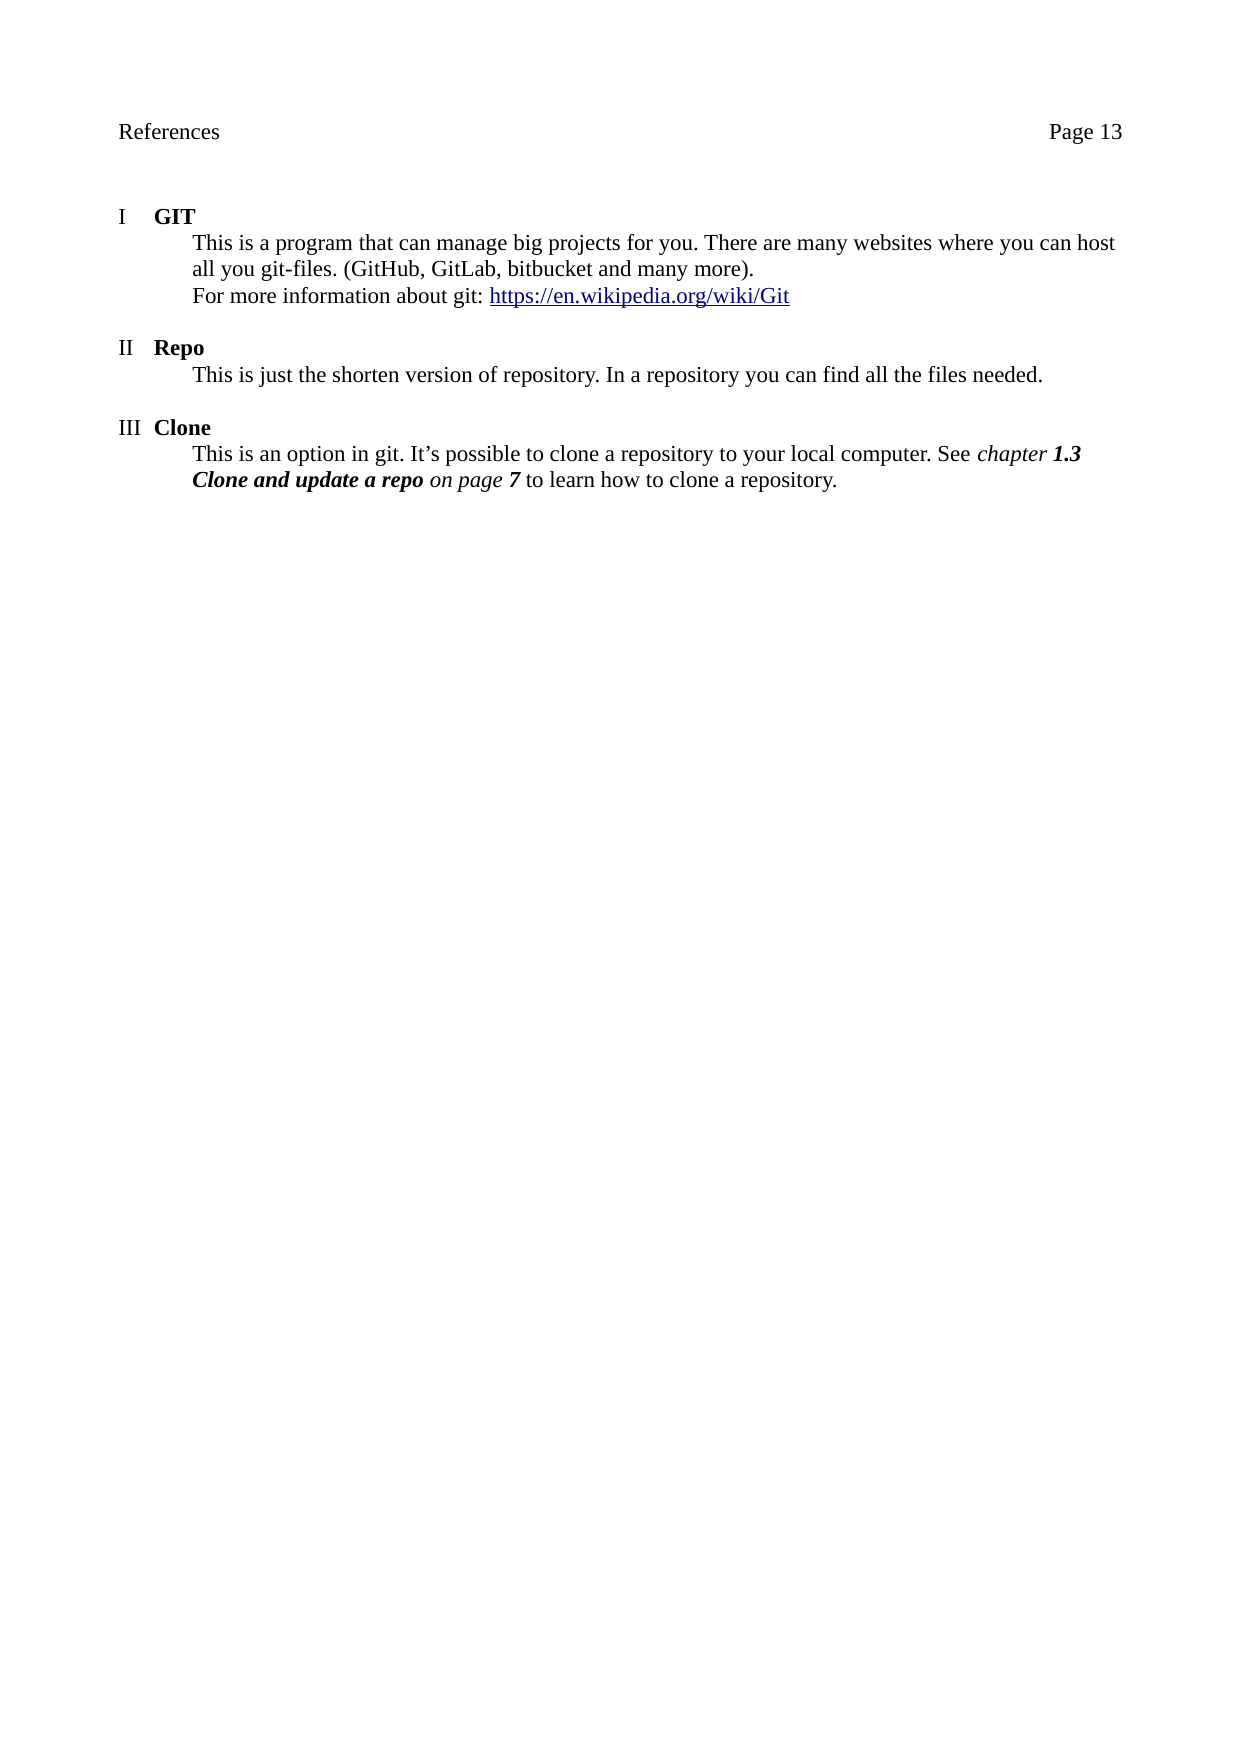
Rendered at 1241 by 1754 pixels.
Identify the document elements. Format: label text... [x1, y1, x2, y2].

text This is a program that can manage big projects for you. There are many websites where you can host all you git-files. (GitHub, GitLab, bitbucket and many more). [192, 229, 1122, 282]
text For more information about git: https://en.wikipedia.org/wiki/Git [192, 282, 1122, 308]
text GIT [118, 203, 1122, 229]
text This is just the shorten version of repository. In a repository you can find all the files needed. [192, 361, 1122, 387]
text Clone [118, 413, 1122, 440]
text Repo [118, 334, 1122, 361]
text This is an option in git. It’s possible to clone a repository to your local computer. See chapter 1.3 Clone and update a repo on page 7 to learn how to clone a repository. [192, 440, 1122, 493]
